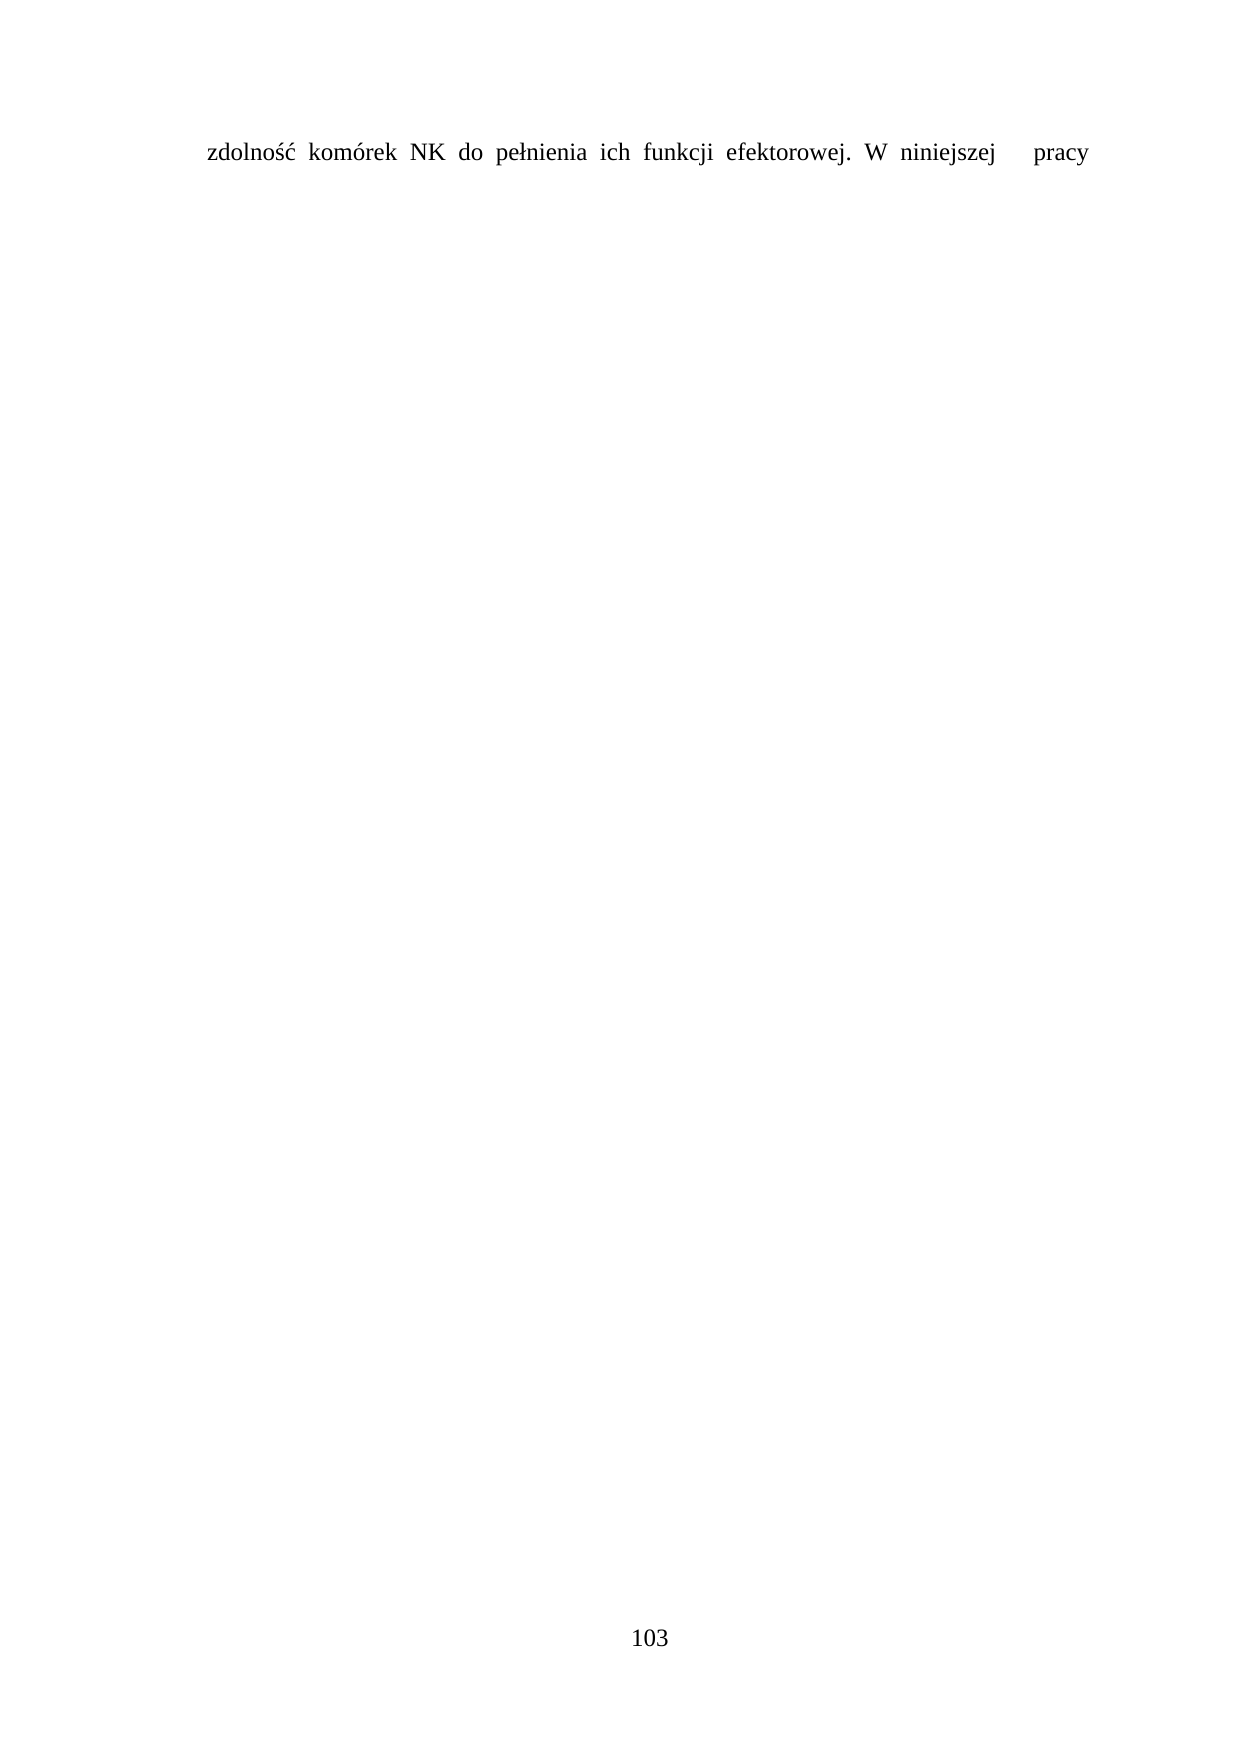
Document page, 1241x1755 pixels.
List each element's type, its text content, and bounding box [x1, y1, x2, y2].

text zdolność komórek NK do pełnienia ich funkcji efektorowej. W niniejszej pracy [207, 137, 1093, 166]
